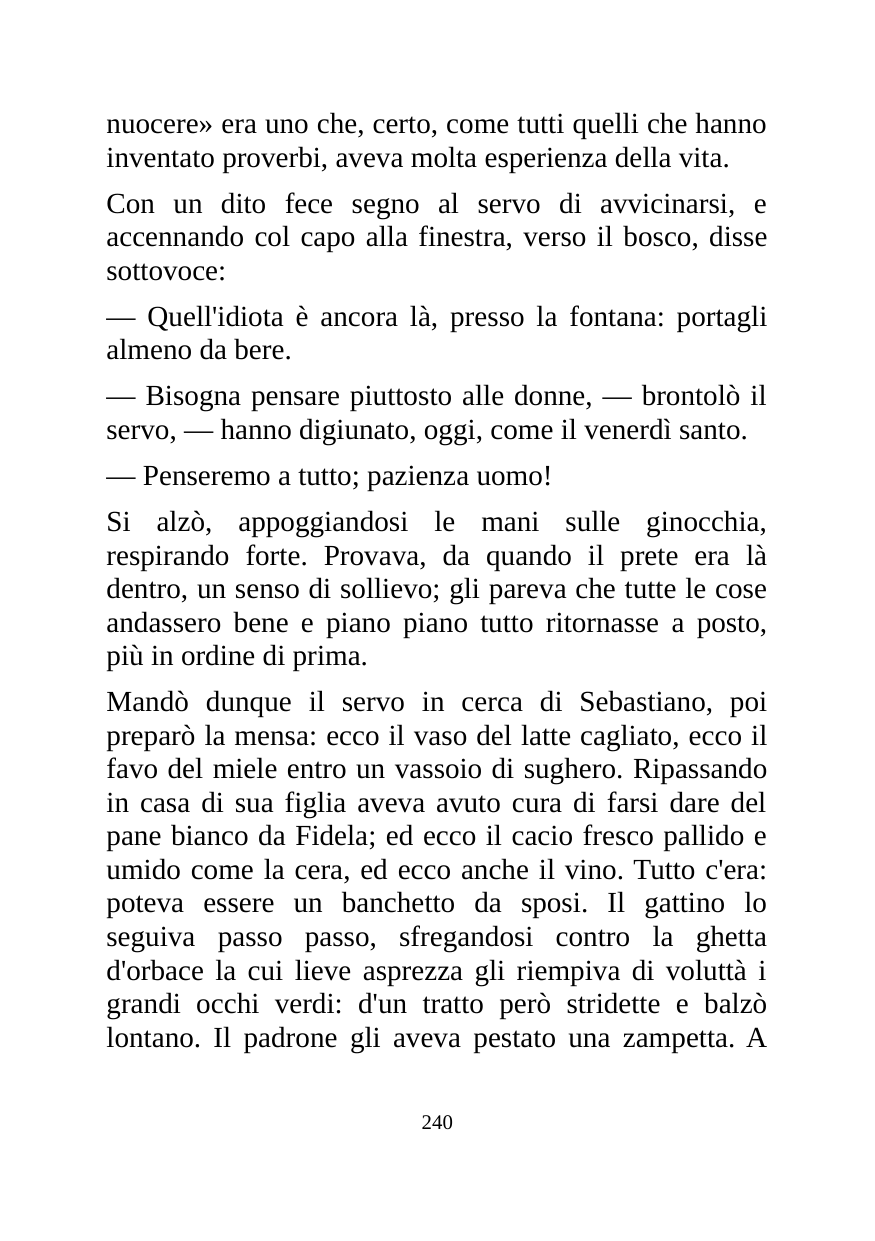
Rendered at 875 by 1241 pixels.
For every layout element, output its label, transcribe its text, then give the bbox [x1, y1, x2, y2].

text — Bisogna pensare piuttosto alle donne, — brontolò il servo, — hanno digiunato, oggi, come il venerdì santo. [106, 378, 768, 446]
text Con un dito fece segno al servo di avvicinarsi, e accennando col capo alla finestra, verso il bosco, disse sottovoce: [106, 186, 768, 286]
text — Penseremo a tutto; pazienza uomo! [106, 458, 768, 492]
text nuocere» era uno che, certo, come tutti quelli che hanno inventato proverbi, aveva molta esperienza della vita. [106, 106, 768, 173]
text — Quell'idiota è ancora là, presso la fontana: portagli almeno da bere. [106, 299, 768, 366]
text Mandò dunque il servo in cerca di Sebastiano, poi preparò la mensa: ecco il vaso del latte cagliato, ecco il favo del miele entro un vassoio di sughero. Ripassando in casa di sua figlia aveva avuto cura di farsi dare del pane bianco da Fidela; ed ecco il cacio fresco pallido e umido come la cera, ed ecco anche il vino. Tutto c'era: poteva essere un banchetto da sposi. Il gattino lo seguiva passo passo, sfregandosi contro la ghetta d'orbace la cui lieve asprezza gli riempiva di voluttà i grandi occhi verdi: d'un tratto però stridette e balzò lontano. Il padrone gli aveva pestato una zampetta. A [106, 684, 768, 1053]
text Si alzò, appoggiandosi le mani sulle ginocchia, respirando forte. Provava, da quando il prete era là dentro, un senso di sollievo; gli pareva che tutte le cose andassero bene e piano piano tutto ritornasse a posto, più in ordine di prima. [106, 504, 768, 672]
